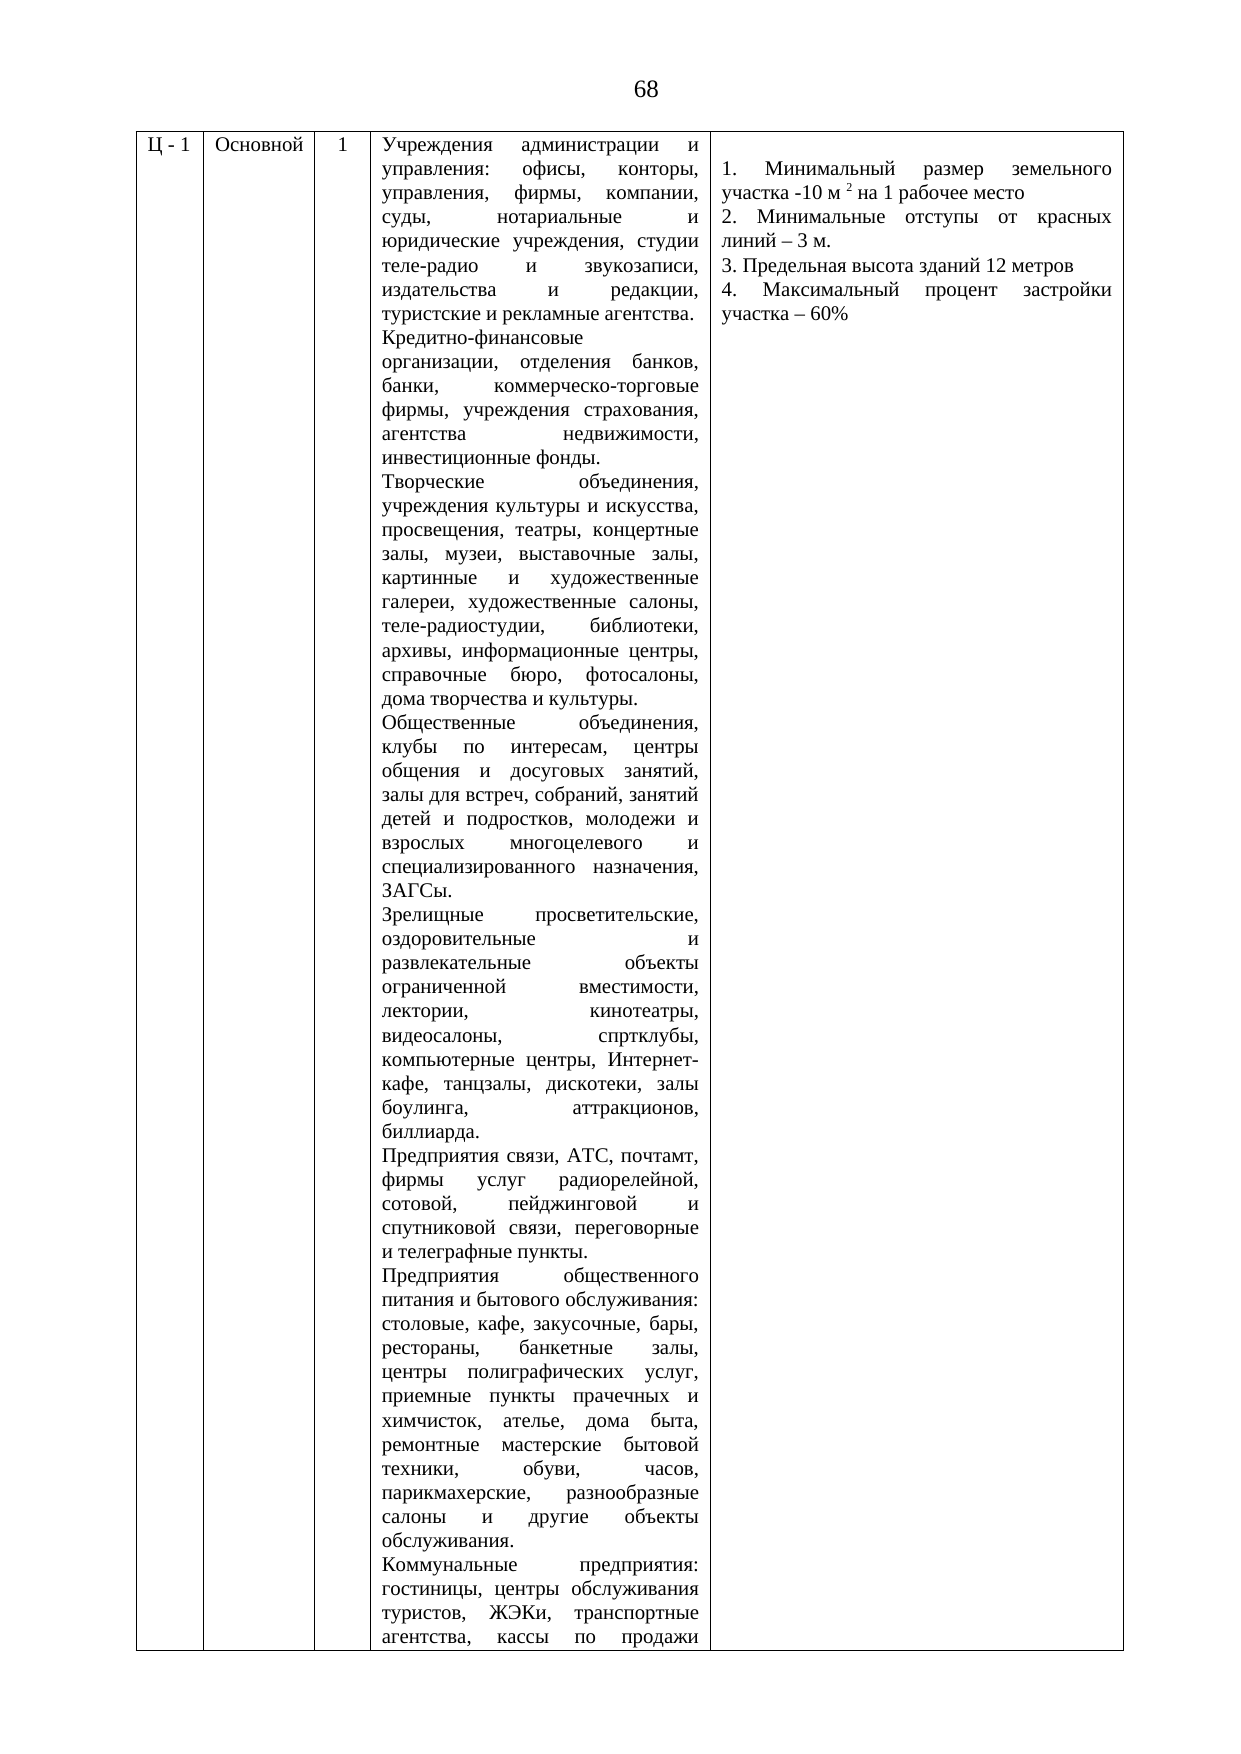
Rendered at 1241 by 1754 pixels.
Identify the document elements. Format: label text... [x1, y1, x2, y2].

table_header Учреждения администрации и управления: офисы, конторы, управления, фирмы, компании, суды, нотариальные и юридические учреждения, студии теле-радио и звукозаписи, издательства и редакции, туристские и рекламные агентства. Кредитно-финансовые организации, отделения банков, банки, коммерческо-торговые фирмы, учреждения страхования, агентства недвижимости, инвестиционные фонды. Творческие объединения, учреждения культуры и искусства, просвещения, театры, концертные залы, музеи, выставочные залы, картинные и художественные галереи, художественные салоны, теле-радиостудии, библиотеки, архивы, информационные центры, справочные бюро, фотосалоны, дома творчества и культуры. Общественные объединения, клубы по интересам, центры общения и досуговых занятий, залы для встреч, собраний, занятий детей и подростков, молодежи и взрослых многоцелевого и специализированного назначения, ЗАГСы. Зрелищные просветительские, оздоровительные и развлекательные объекты ограниченной вместимости, лектории, кинотеатры, видеосалоны, спртклубы, компьютерные центры, Интернет-кафе, танцзалы, дискотеки, залы боулинга, аттракционов, биллиарда. Предприятия связи, АТС, почтамт, фирмы услуг радиорелейной, сотовой, пейджинговой и спутниковой связи, переговорные и телеграфные пункты. Предприятия общественного питания и бытового обслуживания: столовые, кафе, закусочные, бары, рестораны, банкетные залы, центры полиграфических услуг, приемные пункты прачечных и химчисток, ателье, дома быта, ремонтные мастерские бытовой техники, обуви, часов, парикмахерские, разнообразные салоны и другие объекты обслуживания. Коммунальные предприятия: гостиницы, центры обслуживания туристов, ЖЭКи, транспортные агентства, кассы по продажи [371, 132, 710, 1650]
table_header 1 [315, 132, 370, 1650]
table_header Ц - 1 [137, 132, 203, 1650]
table_header 1. Минимальный размер земельного участка -10 м 2 на 1 рабочее место 2. Минимальные отступы от красных линий – 3 м. 3. Предельная высота зданий 12 метров 4. Максимальный процент застройки участка – 60% [711, 132, 1123, 1650]
table_header Основной [204, 132, 314, 1650]
